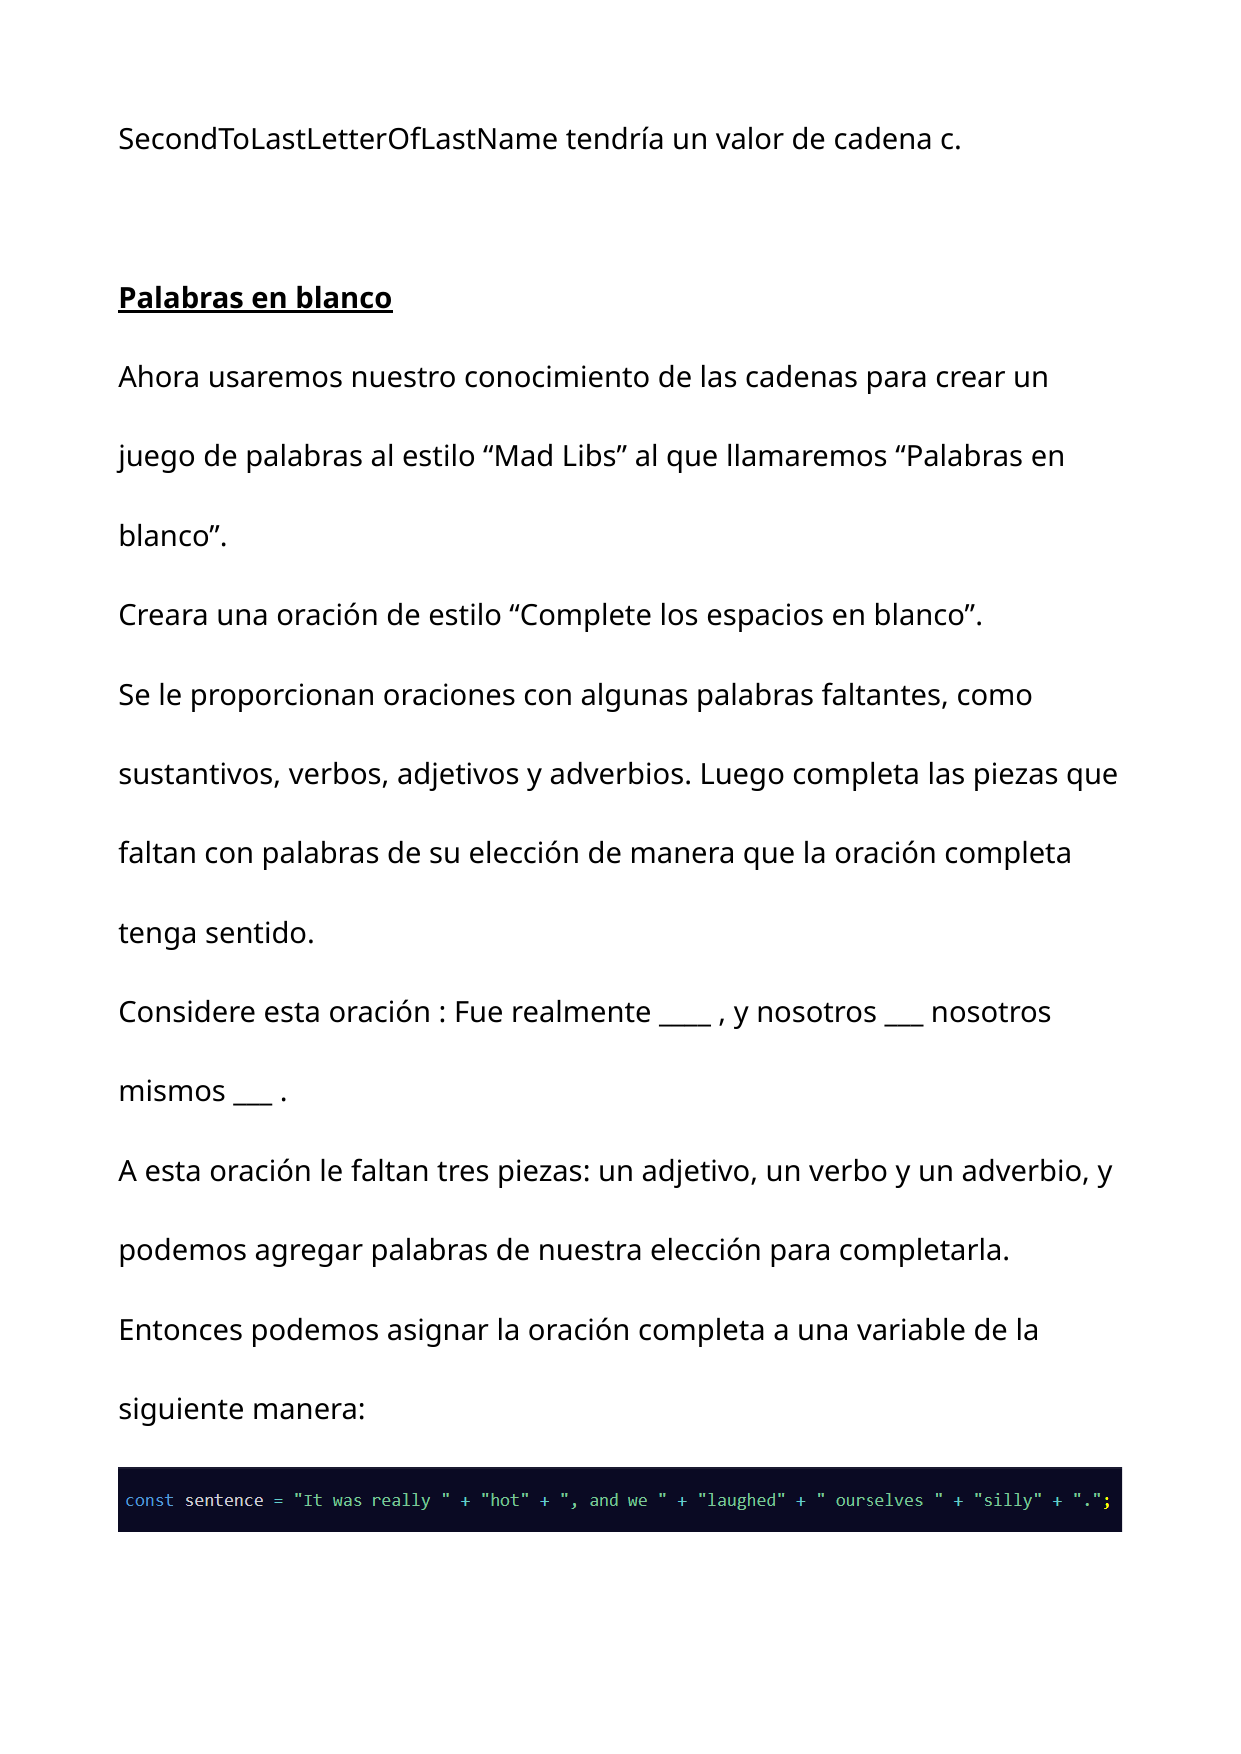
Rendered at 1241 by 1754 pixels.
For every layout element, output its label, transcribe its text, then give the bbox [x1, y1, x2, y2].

text Ahora usaremos nuestro conocimiento de las cadenas para crear un juego de palabras al estilo “Mad Libs” al que llamaremos “Palabras en blanco”. [118, 356, 1122, 555]
text Se le proporcionan oraciones con algunas palabras faltantes, como sustantivos, verbos, adjetivos y adverbios. Luego completa las piezas que faltan con palabras de su elección de manera que la oración completa tenga sentido. [118, 674, 1122, 952]
text SecondToLastLetterOfLastName tendría un valor de cadena c. [118, 118, 1122, 158]
text A esta oración le faltan tres piezas: un adjetivo, un verbo y un adverbio, y podemos agregar palabras de nuestra elección para completarla. Entonces podemos asignar la oración completa a una variable de la siguiente manera: [118, 1150, 1122, 1428]
text Palabras en blanco [118, 277, 1122, 317]
text Creara una oración de estilo “Complete los espacios en blanco”. [118, 594, 1122, 634]
text Considere esta oración : Fue realmente ____ , y nosotros ___ nosotros mismos ___ . [118, 991, 1122, 1110]
